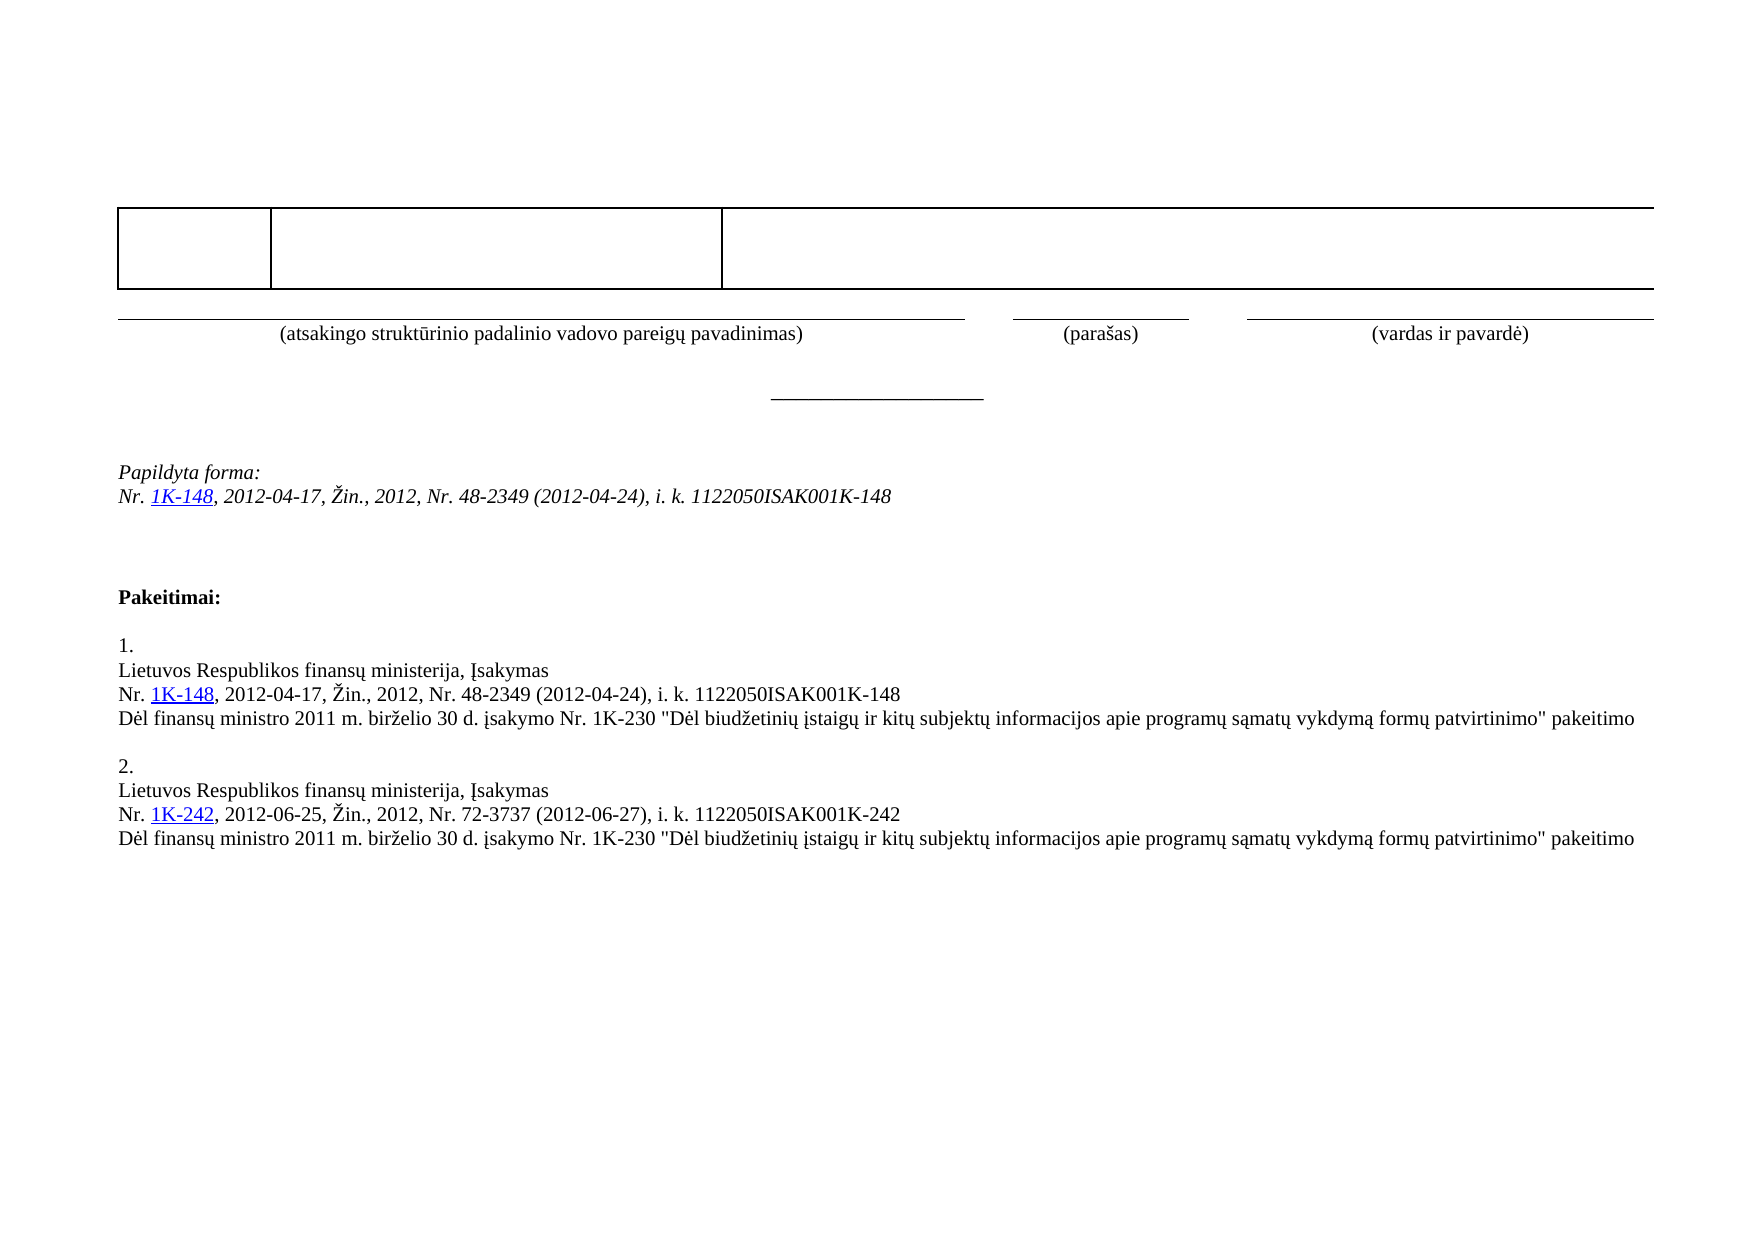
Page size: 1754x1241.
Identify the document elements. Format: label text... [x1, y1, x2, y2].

text Nr. 1K-242, 2012-06-25, Žin., 2012, Nr. 72-3737 (2012-06-27), i. k. 1122050ISAK001K-242 [118, 802, 1636, 826]
text Nr. 1K-148, 2012-04-17, Žin., 2012, Nr. 48-2349 (2012-04-24), i. k. 1122050ISAK001K-148 [118, 682, 1636, 706]
table_cell [272, 209, 721, 288]
text Papildyta forma: [118, 460, 1636, 484]
table_header [1189, 319, 1247, 345]
text 2. [118, 754, 1636, 778]
text 1. [118, 633, 1636, 657]
table_cell [723, 209, 1653, 288]
table_header (parašas) [1013, 320, 1188, 345]
text Nr. 1K-148, 2012-04-17, Žin., 2012, Nr. 48-2349 (2012-04-24), i. k. 1122050ISAK001K-148 [118, 484, 1636, 508]
text Dėl finansų ministro 2011 m. birželio 30 d. įsakymo Nr. 1K-230 "Dėl biudžetinių įstaigų ir kitų subjektų informacijos apie programų sąmatų vykdymą formų patvirtinimo" pakeitimo [118, 706, 1636, 730]
text _________________ [118, 374, 1636, 403]
table_cell [119, 209, 270, 288]
table_header (atsakingo struktūrinio padalinio vadovo pareigų pavadinimas) [118, 320, 964, 345]
text Dėl finansų ministro 2011 m. birželio 30 d. įsakymo Nr. 1K-230 "Dėl biudžetinių įstaigų ir kitų subjektų informacijos apie programų sąmatų vykdymą formų patvirtinimo" pakeitimo [118, 826, 1636, 850]
text Lietuvos Respublikos finansų ministerija, Įsakymas [118, 778, 1636, 802]
text Pakeitimai: [118, 585, 1636, 609]
table_header (vardas ir pavardė) [1247, 320, 1653, 345]
table_header [965, 319, 1013, 345]
text Lietuvos Respublikos finansų ministerija, Įsakymas [118, 657, 1636, 682]
